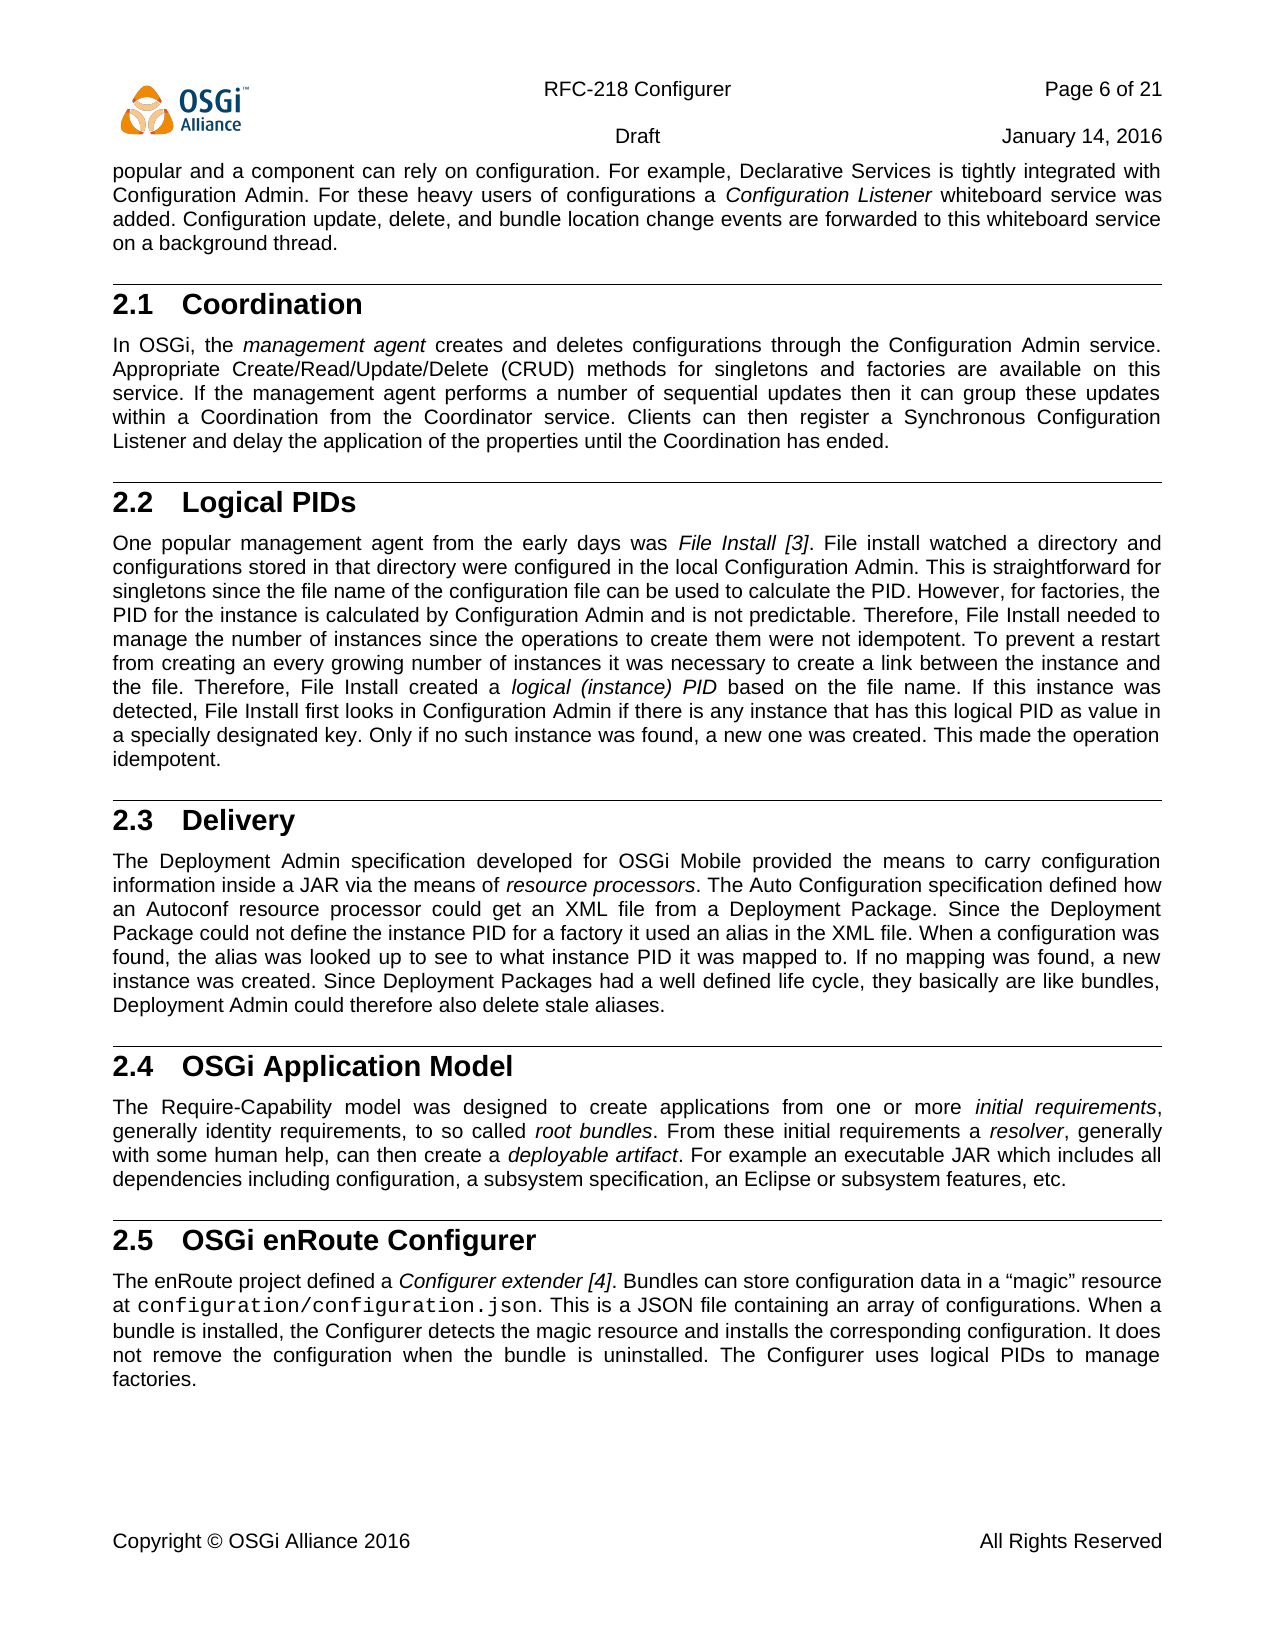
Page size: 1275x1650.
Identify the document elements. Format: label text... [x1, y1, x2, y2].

subtitle OSGi enRoute Configurer [112, 1221, 1162, 1257]
text popular and a component can rely on configuration. For example, Declarative Services is tightly integrated with Configuration Admin. For these heavy users of configurations a Configuration Listener whiteboard service was added. Configuration update, delete, and bundle location change events are forwarded to this whiteboard service on a background thread. [112, 159, 1162, 255]
picture [113, 78, 257, 142]
text One popular management agent from the early days was File Install [3].. File install watched a directory and configurations stored in that directory were configured in the local Configuration Admin. This is straightforward for singletons since the file name of the configuration file can be used to calculate the PID. However, for factories, the PID for the instance is calculated by Configuration Admin and is not predictable. Therefore, File Install needed to manage the number of instances since the operations to create them were not idempotent. To prevent a restart from creating an every growing number of instances it was necessary to create a link between the instance and the file. Therefore, File Install created a logical (instance) PID based on the file name. If this instance was detected, File Install first looks in Configuration Admin if there is any instance that has this logical PID as value in a specially designated key. Only if no such instance was found, a new one was created. This made the operation idempotent. [112, 531, 1162, 771]
text In OSGi, the management agent creates and deletes configurations through the Configuration Admin service. Appropriate Create/Read/Update/Delete (CRUD) methods for singletons and factories are available on this service. If the management agent performs a number of sequential updates then it can group these updates within a Coordination from the Coordinator service. Clients can then register a Synchronous Configuration Listener and delay the application of the properties until the Coordination has ended. [112, 333, 1162, 453]
subtitle Coordination [112, 285, 1162, 321]
text The Deployment Admin specification developed for OSGi Mobile provided the means to carry configuration information inside a JAR via the means of resource processors. The Auto Configuration specification defined how an Autoconf resource processor could get an XML file from a Deployment Package. Since the Deployment Package could not define the instance PID for a factory it used an alias in the XML file. When a configuration was found, the alias was looked up to see to what instance PID it was mapped to. If no mapping was found, a new instance was created. Since Deployment Packages had a well defined life cycle, they basically are like bundles, Deployment Admin could therefore also delete stale aliases. [112, 849, 1162, 1017]
subtitle OSGi Application Model [112, 1047, 1162, 1083]
subtitle Logical PIDs [112, 483, 1162, 519]
text The enRoute project defined a Configurer extender [4].. Bundles can store configuration data in a “magic” resource at configuration/configuration.json. This is a JSON file containing an array of configurations. When a bundle is installed, the Configurer detects the magic resource and installs the corresponding configuration. It does not remove the configuration when the bundle is uninstalled. The Configurer uses logical PIDs to manage factories. [112, 1269, 1162, 1391]
text The Require-Capability model was designed to create applications from one or more initial requirements, generally identity requirements, to so called root bundles. From these initial requirements a resolver, generally with some human help, can then create a deployable artifact. For example an executable JAR which includes all dependencies including configuration, a subsystem specification, an Eclipse or subsystem features, etc. [112, 1095, 1162, 1191]
subtitle Delivery [112, 801, 1162, 837]
